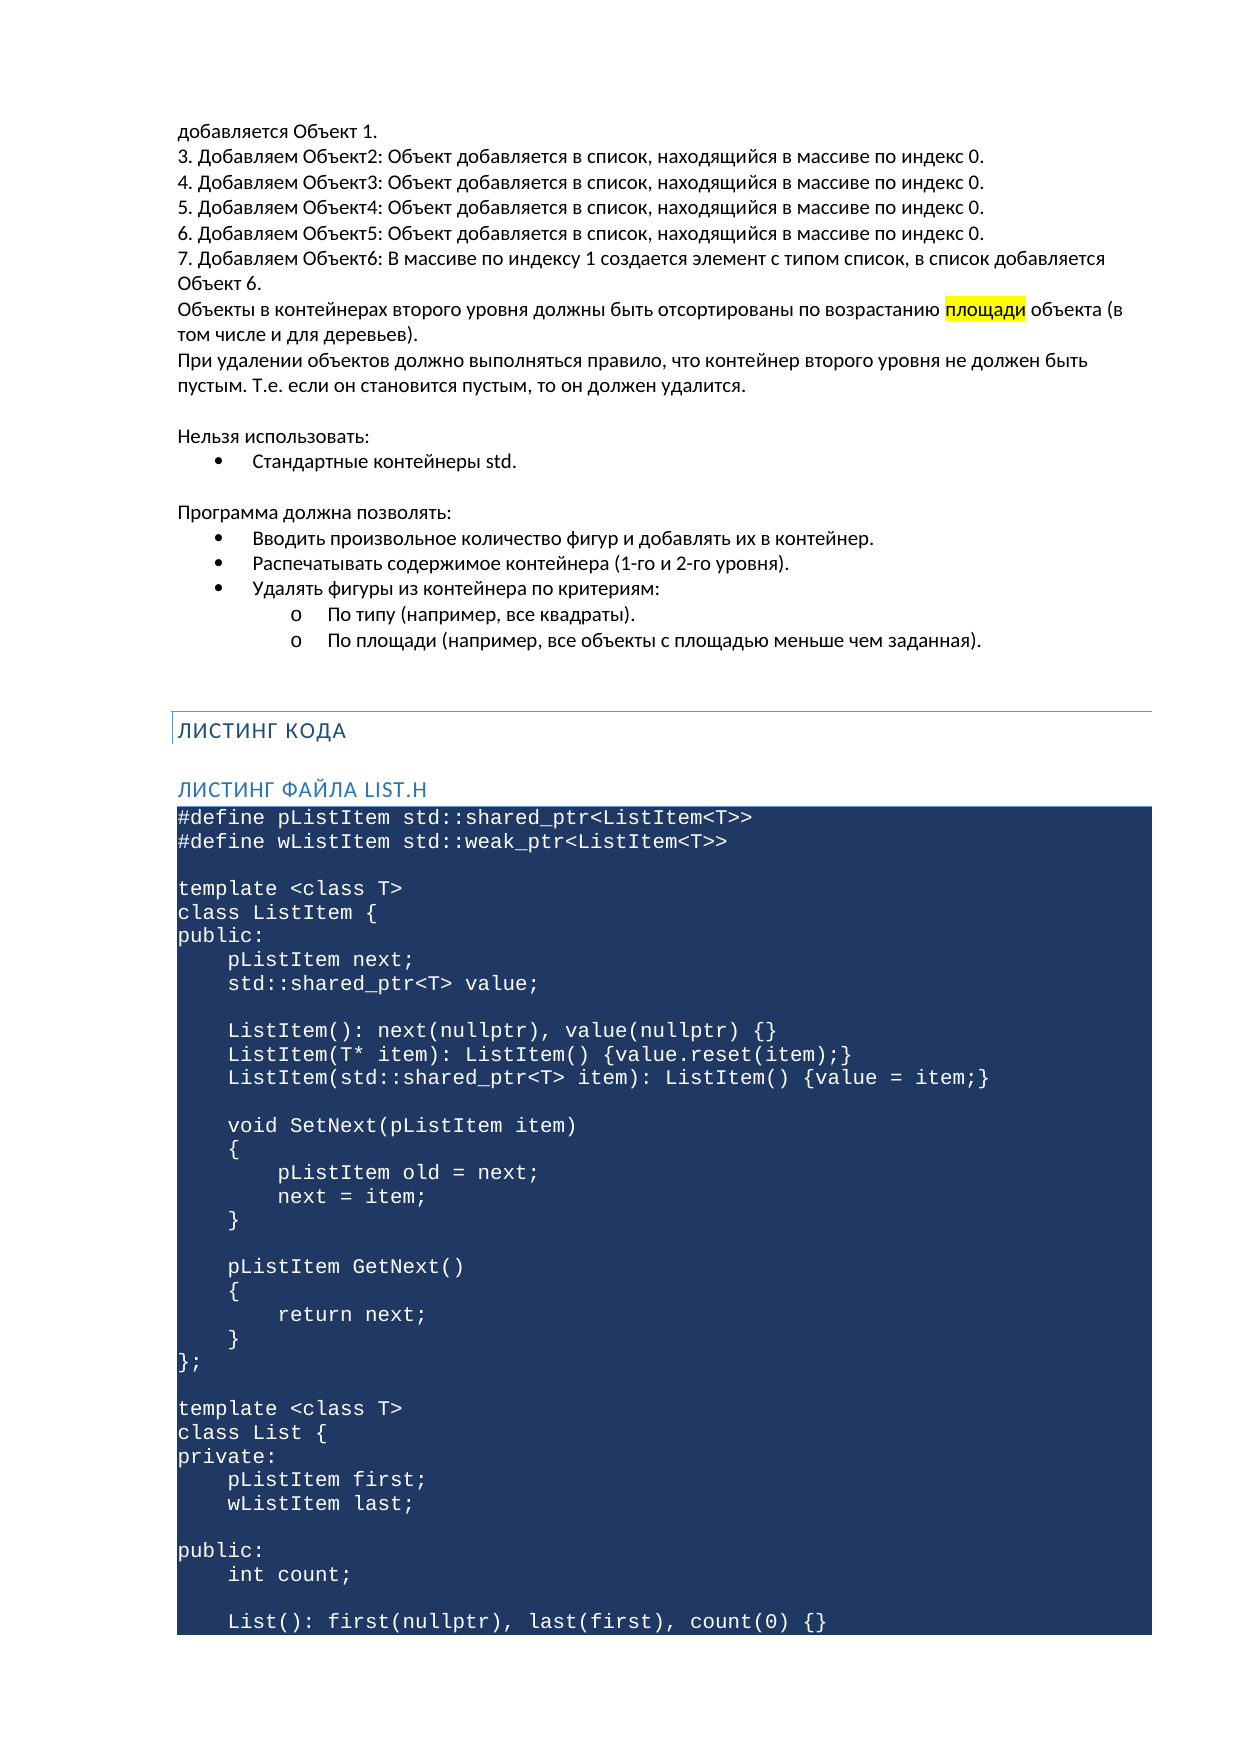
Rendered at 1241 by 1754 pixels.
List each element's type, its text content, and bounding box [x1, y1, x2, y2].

text ListItem(std::shared_ptr<T> item): ListItem() {value = item;} [177, 1067, 1152, 1091]
text pListItem GetNext() [177, 1257, 1152, 1280]
text ListItem(T* item): ListItem() {value.reset(item);} [177, 1044, 1152, 1067]
list Удалять фигуры из контейнера по критериям: [215, 576, 1152, 601]
text List(): first(nullptr), last(first), count(0) {} [177, 1611, 1152, 1635]
subtitle листинг кода [173, 712, 1152, 744]
text { [177, 1280, 1152, 1304]
text wListItem last; [177, 1493, 1152, 1517]
text 3. Добавляем Объект2: Объект добавляется в список, находящийся в массиве по индекс 0. [177, 143, 1152, 169]
text #define pListItem std::shared_ptr<ListItem<T>> [177, 807, 1152, 831]
text При удалении объектов должно выполняться правило, что контейнер второго уровня не должен быть пустым. Т.е. если он становится пустым, то он должен удалится. [177, 347, 1152, 398]
text Объекты в контейнерах второго уровня должны быть отсортированы по возрастанию площади объекта (в том числе и для деревьев). [177, 296, 1152, 347]
list По площади (например, все объекты с площадью меньше чем заданная). [290, 627, 1152, 654]
text next = item; [177, 1186, 1152, 1209]
text Нельзя использовать: [177, 423, 1152, 448]
text std::shared_ptr<T> value; [177, 973, 1152, 996]
text pListItem next; [177, 949, 1152, 973]
text template <class T> [177, 1398, 1152, 1422]
text Программа должна позволять: [177, 499, 1152, 525]
text }; [177, 1351, 1152, 1375]
text class List { [177, 1422, 1152, 1446]
text template <class T> [177, 878, 1152, 902]
text { [177, 1138, 1152, 1162]
list По типу (например, все квадраты). [290, 601, 1152, 627]
text private: [177, 1446, 1152, 1469]
text int count; [177, 1564, 1152, 1588]
text public: [177, 1540, 1152, 1564]
text 7. Добавляем Объект6: В массиве по индексу 1 создается элемент с типом список, в список добавляется Объект 6. [177, 245, 1152, 296]
subtitle Листинг файла List.h [177, 776, 1152, 806]
text pListItem first; [177, 1469, 1152, 1493]
text return next; [177, 1304, 1152, 1327]
text 5. Добавляем Объект4: Объект добавляется в список, находящийся в массиве по индекс 0. 6. Добавляем Объект5: Объект добавляется в список, находящийся в массиве по индекс 0. [177, 194, 1152, 245]
text void SetNext(pListItem item) [177, 1115, 1152, 1138]
text ListItem(): next(nullptr), value(nullptr) {} [177, 1020, 1152, 1044]
text pListItem old = next; [177, 1162, 1152, 1186]
text 4. Добавляем Объект3: Объект добавляется в список, находящийся в массиве по индекс 0. [177, 169, 1152, 194]
text class ListItem { [177, 902, 1152, 926]
text public: [177, 926, 1152, 949]
text } [177, 1327, 1152, 1351]
text } [177, 1209, 1152, 1233]
text #define wListItem std::weak_ptr<ListItem<T>> [177, 831, 1152, 854]
list Стандартные контейнеры std. [215, 448, 1152, 474]
text добавляется Объект 1. [177, 118, 1152, 143]
list Вводить произвольное количество фигур и добавлять их в контейнер. [215, 525, 1152, 550]
list Распечатывать содержимое контейнера (1-го и 2-го уровня). [215, 550, 1152, 576]
